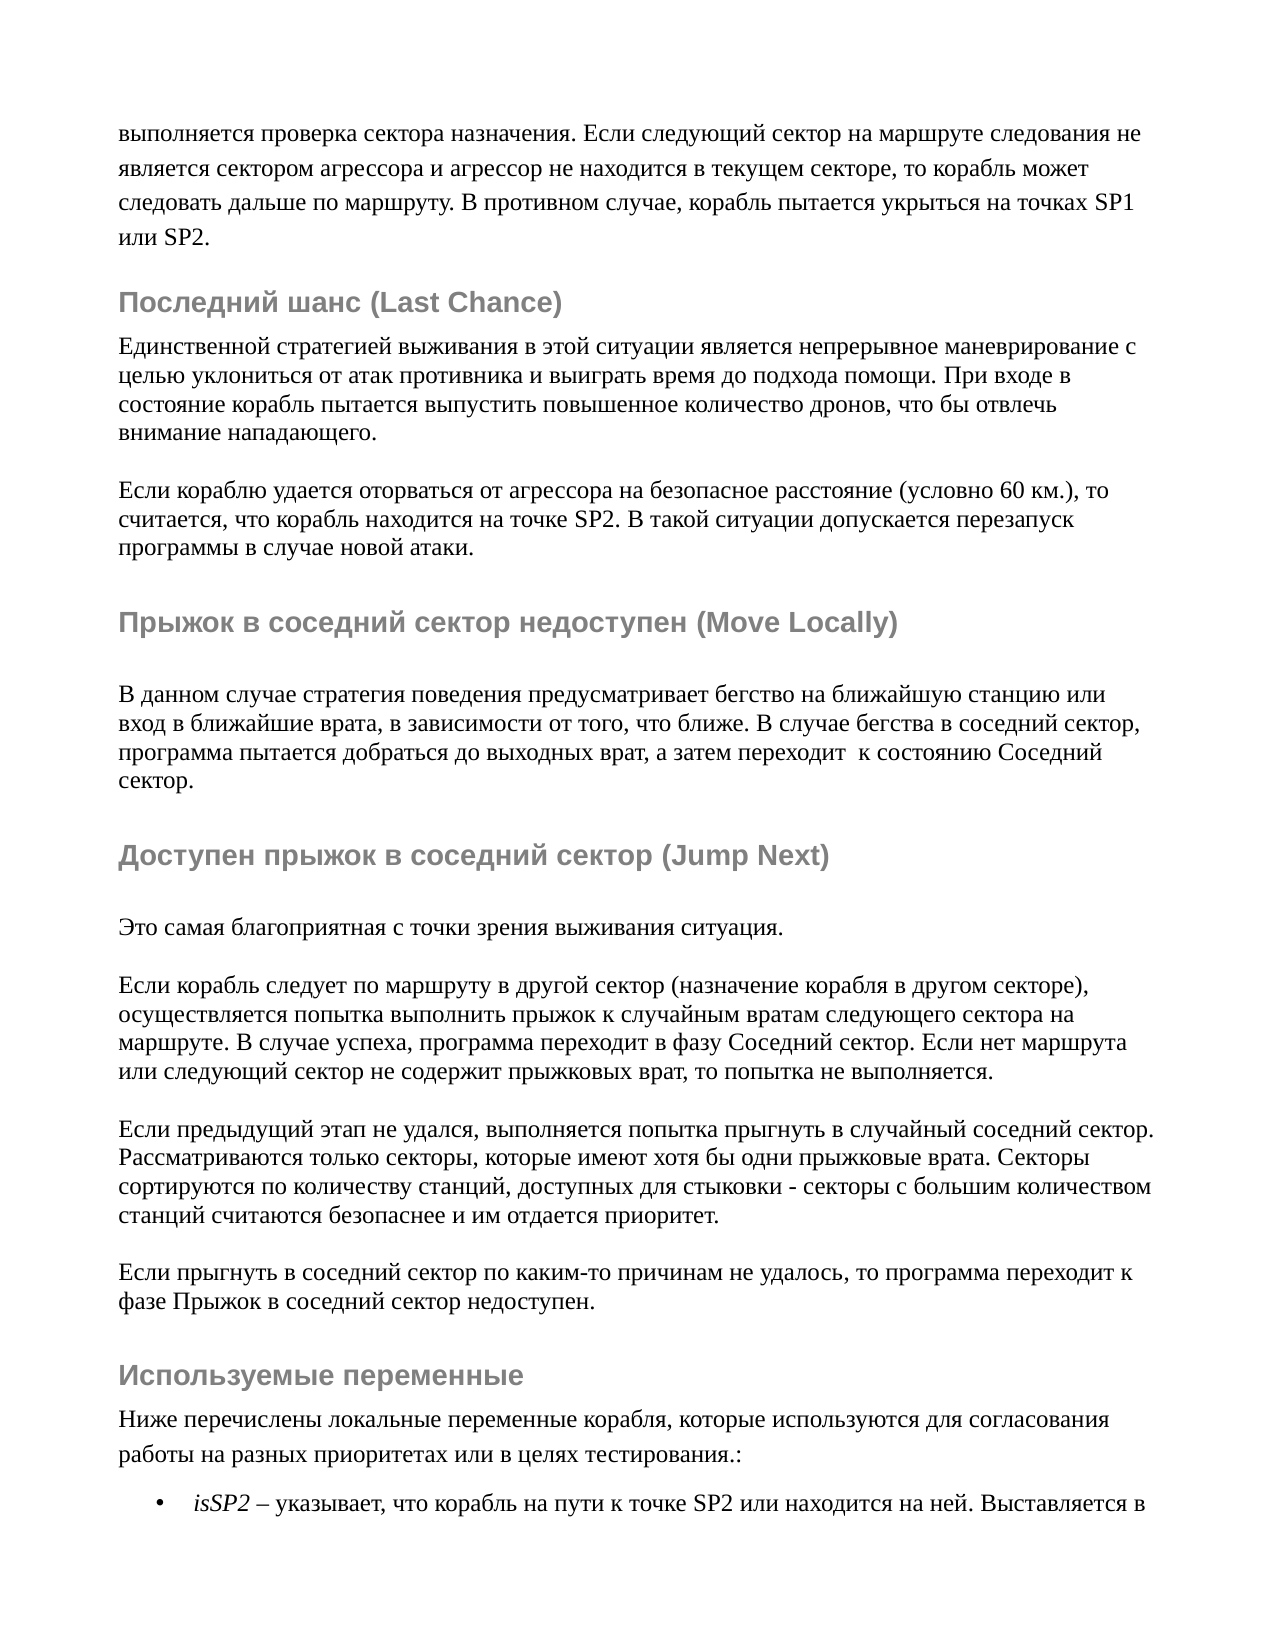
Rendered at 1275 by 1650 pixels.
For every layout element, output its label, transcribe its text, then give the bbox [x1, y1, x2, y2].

text Если кораблю удается оторваться от агрессора на безопасное расстояние (условно 60 км.), то считается, что корабль находится на точке SP2. В такой ситуации допускается перезапуск программы в случае новой атаки. [118, 475, 1157, 561]
subtitle Последний шанс (Last Chance) [118, 285, 1157, 319]
text Единственной стратегией выживания в этой ситуации является непрерывное маневрирование с целью уклониться от атак противника и выиграть время до подхода помощи. При входе в состояние корабль пытается выпустить повышенное количество дронов, что бы отвлечь внимание нападающего. [118, 331, 1157, 446]
subtitle Используемые переменные [118, 1358, 1157, 1392]
text Если предыдущий этап не удался, выполняется попытка прыгнуть в случайный соседний сектор. Рассматриваются только секторы, которые имеют хотя бы одни прыжковые врата. Секторы сортируются по количеству станций, доступных для стыковки - секторы с большим количеством станций считаются безопаснее и им отдается приоритет. [118, 1114, 1157, 1229]
list isSP2 – указывает, что корабль на пути к точке SP2 или находится на ней. Выставляется в [156, 1488, 1157, 1517]
text Если прыгнуть в соседний сектор по каким-то причинам не удалось, то программа переходит к фазе Прыжок в соседний сектор недоступен. [118, 1257, 1157, 1315]
text выполняется проверка сектора назначения. Если следующий сектор на маршруте следования не является сектором агрессора и агрессор не находится в текущем секторе, то корабль может следовать дальше по маршруту. В противном случае, корабль пытается укрыться на точках SP1 или SP2. [118, 118, 1157, 250]
subtitle Доступен прыжок в соседний сектор (Jump Next) [118, 838, 1157, 871]
text Это самая благоприятная с точки зрения выживания ситуация. [118, 912, 1157, 941]
text В данном случае стратегия поведения предусматривает бегство на ближайшую станцию или вход в ближайшие врата, в зависимости от того, что ближе. В случае бегства в соседний сектор, программа пытается добраться до выходных врат, а затем переходит к состоянию Соседний сектор. [118, 679, 1157, 794]
text Ниже перечислены локальные переменные корабля, которые используются для согласования работы на разных приоритетах или в целях тестирования.: [118, 1404, 1157, 1468]
subtitle Прыжок в соседний сектор недоступен (Move Locally) [118, 604, 1157, 638]
text Если корабль следует по маршруту в другой сектор (назначение корабля в другом секторе), осуществляется попытка выполнить прыжок к случайным вратам следующего сектора на маршруте. В случае успеха, программа переходит в фазу Соседний сектор. Если нет маршрута или следующий сектор не содержит прыжковых врат, то попытка не выполняется. [118, 970, 1157, 1085]
